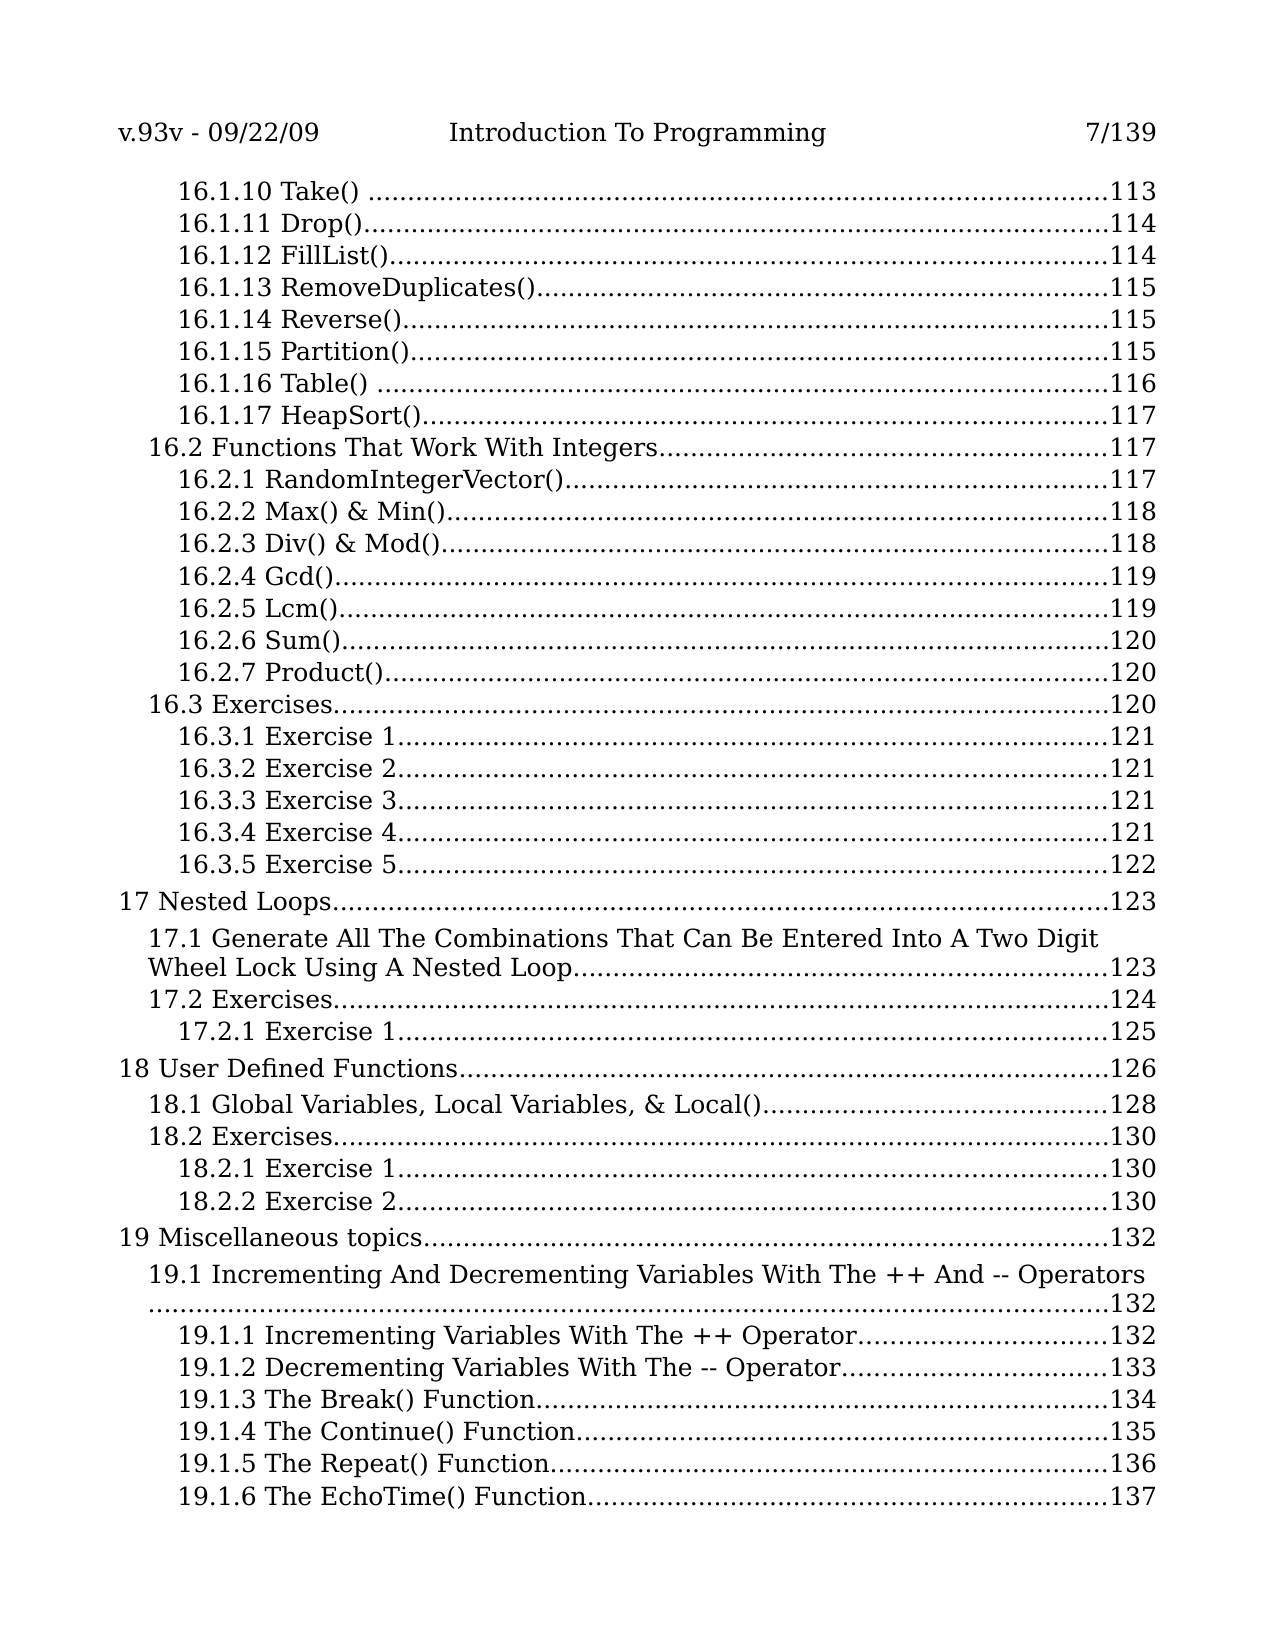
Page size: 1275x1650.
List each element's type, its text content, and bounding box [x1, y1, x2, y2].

text 16.1.13 RemoveDuplicates() 115 [177, 273, 1157, 302]
text 16.3.5 Exercise 5 122 [177, 851, 1157, 880]
text 16.1.16 Table() 116 [177, 369, 1157, 398]
text 16.2.5 Lcm() 119 [177, 594, 1157, 623]
text 16.2.2 Max() & Min() 118 [177, 498, 1157, 527]
text 17 Nested Loops 123 [118, 887, 1157, 916]
text 18 User Defined Functions 126 [118, 1054, 1157, 1083]
text 19.1.5 The Repeat() Function 136 [177, 1450, 1157, 1479]
text 16.1.15 Partition() 115 [177, 337, 1157, 366]
text 19.1.6 The EchoTime() Function 137 [177, 1482, 1157, 1511]
text 18.2.1 Exercise 1 130 [177, 1155, 1157, 1184]
text 19.1 Incrementing And Decrementing Variables With The ++ And -- Operators 132 [148, 1260, 1157, 1318]
text 16.1.12 FillList() 114 [177, 241, 1157, 270]
text 18.1 Global Variables, Local Variables, & Local() 128 [148, 1091, 1157, 1120]
text 16.1.17 HeapSort() 117 [177, 401, 1157, 431]
text 16.2 Functions That Work With Integers 117 [148, 433, 1157, 463]
text 16.2.6 Sum() 120 [177, 626, 1157, 655]
text 18.2 Exercises 130 [148, 1123, 1157, 1152]
text 16.1.14 Reverse() 115 [177, 305, 1157, 334]
text 16.1.11 Drop() 114 [177, 209, 1157, 238]
text 17.2.1 Exercise 1 125 [177, 1017, 1157, 1046]
text 16.2.7 Product() 120 [177, 658, 1157, 687]
text 16.3.4 Exercise 4 121 [177, 818, 1157, 848]
text 16.2.3 Div() & Mod() 118 [177, 530, 1157, 559]
text 19.1.1 Incrementing Variables With The ++ Operator 132 [177, 1321, 1157, 1351]
text 17.2 Exercises 124 [148, 985, 1157, 1014]
text 16.3.2 Exercise 2 121 [177, 754, 1157, 783]
text 19.1.2 Decrementing Variables With The -- Operator 133 [177, 1353, 1157, 1383]
text 16.3 Exercises 120 [148, 690, 1157, 719]
text 18.2.2 Exercise 2 130 [177, 1187, 1157, 1216]
text 19.1.4 The Continue() Function 135 [177, 1418, 1157, 1447]
text 16.3.1 Exercise 1 121 [177, 722, 1157, 751]
text 19.1.3 The Break() Function 134 [177, 1386, 1157, 1415]
text 16.3.3 Exercise 3 121 [177, 786, 1157, 816]
text 16.1.10 Take() 113 [177, 177, 1157, 206]
text 17.1 Generate All The Combinations That Can Be Entered Into A Two Digit Wheel Lock Using A Nested Loop 123 [148, 924, 1157, 982]
text 16.2.1 RandomIntegerVector() 117 [177, 466, 1157, 495]
text 16.2.4 Gcd() 119 [177, 562, 1157, 591]
text 19 Miscellaneous topics 132 [118, 1223, 1157, 1253]
